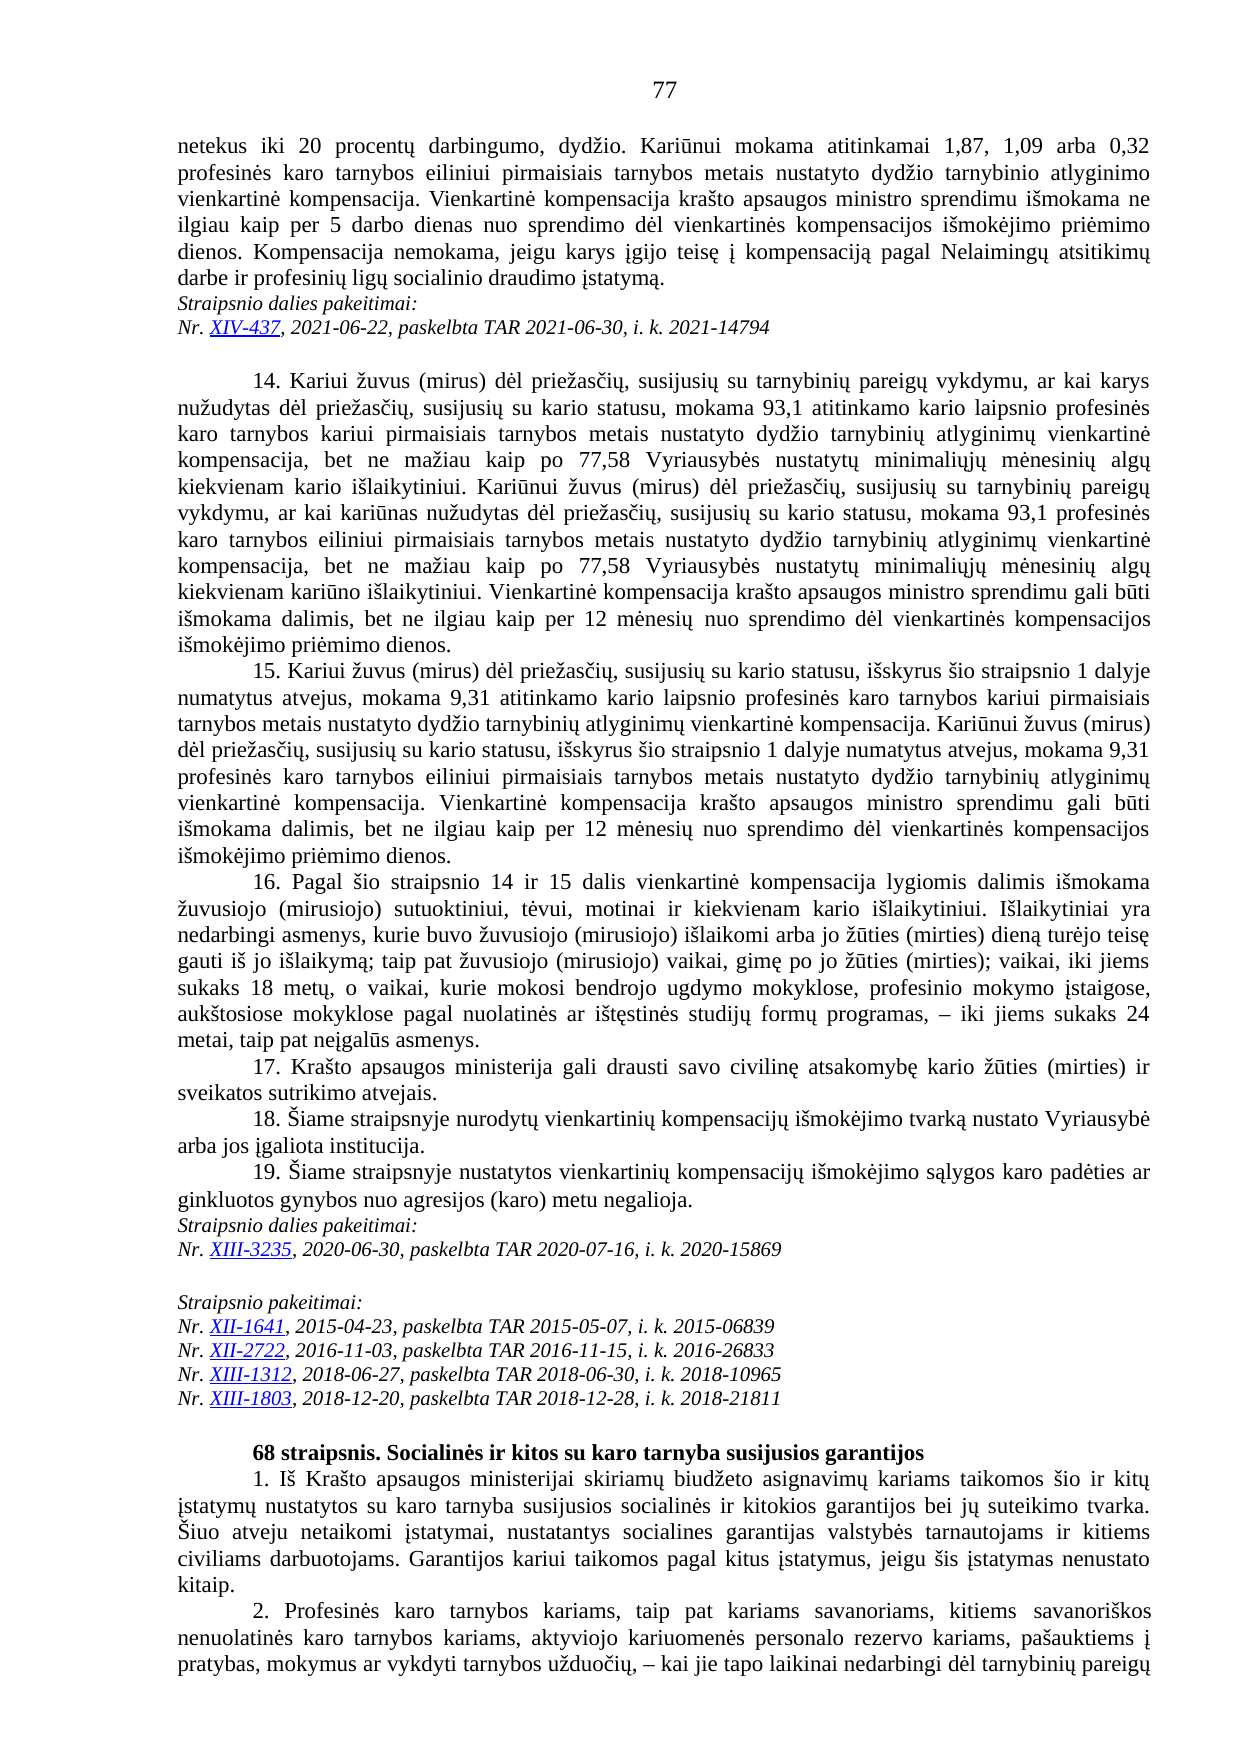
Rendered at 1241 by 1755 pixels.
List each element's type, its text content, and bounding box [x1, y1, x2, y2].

text Nr. XIII-1803, 2018-12-20, paskelbta TAR 2018-12-28, i. k. 2018-21811 [177, 1386, 1152, 1410]
text Straipsnio pakeitimai: [177, 1290, 1152, 1314]
text Nr. XIII-3235, 2020-06-30, paskelbta TAR 2020-07-16, i. k. 2020-15869 [177, 1237, 1152, 1261]
text 16. Pagal šio straipsnio 14 ir 15 dalis vienkartinė kompensacija lygiomis dalimis išmokama žuvusiojo (mirusiojo) sutuoktiniui, tėvui, motinai ir kiekvienam kario išlaikytiniui. Išlaikytiniai yra nedarbingi asmenys, kurie buvo žuvusiojo (mirusiojo) išlaikomi arba jo žūties (mirties) dieną turėjo teisę gauti iš jo išlaikymą; taip pat žuvusiojo (mirusiojo) vaikai, gimę po jo žūties (mirties); vaikai, iki jiems sukaks 18 metų, o vaikai, kurie mokosi bendrojo ugdymo mokyklose, profesinio mokymo įstaigose, aukštosiose mokyklose pagal nuolatinės ar ištęstinės studijų formų programas, – iki jiems sukaks 24 metai, taip pat neįgalūs asmenys. [177, 868, 1152, 1053]
text 14. Kariui žuvus (mirus) dėl priežasčių, susijusių su tarnybinių pareigų vykdymu, ar kai karys nužudytas dėl priežasčių, susijusių su kario statusu, mokama 93,1 atitinkamo kario laipsnio profesinės karo tarnybos kariui pirmaisiais tarnybos metais nustatyto dydžio tarnybinių atlyginimų vienkartinė kompensacija, bet ne mažiau kaip po 77,58 Vyriausybės nustatytų minimaliųjų mėnesinių algų kiekvienam kario išlaikytiniui. Kariūnui žuvus (mirus) dėl priežasčių, susijusių su tarnybinių pareigų vykdymu, ar kai kariūnas nužudytas dėl priežasčių, susijusių su kario statusu, mokama 93,1 profesinės karo tarnybos eiliniui pirmaisiais tarnybos metais nustatyto dydžio tarnybinių atlyginimų vienkartinė kompensacija, bet ne mažiau kaip po 77,58 Vyriausybės nustatytų minimaliųjų mėnesinių algų kiekvienam kariūno išlaikytiniui. Vienkartinė kompensacija krašto apsaugos ministro sprendimu gali būti išmokama dalimis, bet ne ilgiau kaip per 12 mėnesių nuo sprendimo dėl vienkartinės kompensacijos išmokėjimo priėmimo dienos. [177, 367, 1152, 657]
text Nr. XII-1641, 2015-04-23, paskelbta TAR 2015-05-07, i. k. 2015-06839 [177, 1314, 1152, 1338]
text netekus iki 20 procentų darbingumo, dydžio. Kariūnui mokama atitinkamai 1,87, 1,09 arba 0,32 profesinės karo tarnybos eiliniui pirmaisiais tarnybos metais nustatyto dydžio tarnybinio atlyginimo vienkartinė kompensacija. Vienkartinė kompensacija krašto apsaugos ministro sprendimu išmokama ne ilgiau kaip per 5 darbo dienas nuo sprendimo dėl vienkartinės kompensacijos išmokėjimo priėmimo dienos. Kompensacija nemokama, jeigu karys įgijo teisę į kompensaciją pagal Nelaimingų atsitikimų darbe ir profesinių ligų socialinio draudimo įstatymą. [177, 132, 1152, 291]
text 15. Kariui žuvus (mirus) dėl priežasčių, susijusių su kario statusu, išskyrus šio straipsnio 1 dalyje numatytus atvejus, mokama 9,31 atitinkamo kario laipsnio profesinės karo tarnybos kariui pirmaisiais tarnybos metais nustatyto dydžio tarnybinių atlyginimų vienkartinė kompensacija. Kariūnui žuvus (mirus) dėl priežasčių, susijusių su kario statusu, išskyrus šio straipsnio 1 dalyje numatytus atvejus, mokama 9,31 profesinės karo tarnybos eiliniui pirmaisiais tarnybos metais nustatyto dydžio tarnybinių atlyginimų vienkartinė kompensacija. Vienkartinė kompensacija krašto apsaugos ministro sprendimu gali būti išmokama dalimis, bet ne ilgiau kaip per 12 mėnesių nuo sprendimo dėl vienkartinės kompensacijos išmokėjimo priėmimo dienos. [177, 657, 1152, 868]
text 19. Šiame straipsnyje nustatytos vienkartinių kompensacijų išmokėjimo sąlygos karo padėties ar ginkluotos gynybos nuo agresijos (karo) metu negalioja. [177, 1158, 1152, 1213]
text 18. Šiame straipsnyje nurodytų vienkartinių kompensacijų išmokėjimo tvarką nustato Vyriausybė arba jos įgaliota institucija. [177, 1105, 1152, 1158]
text 2. Profesinės karo tarnybos kariams, taip pat kariams savanoriams, kitiems savanoriškos nenuolatinės karo tarnybos kariams, aktyviojo kariuomenės personalo rezervo kariams, pašauktiems į pratybas, mokymus ar vykdyti tarnybos užduočių, – kai jie tapo laikinai nedarbingi dėl tarnybinių pareigų [177, 1597, 1152, 1676]
text Straipsnio dalies pakeitimai: [177, 291, 1152, 315]
text 1. Iš Krašto apsaugos ministerijai skiriamų biudžeto asignavimų kariams taikomos šio ir kitų įstatymų nustatytos su karo tarnyba susijusios socialinės ir kitokios garantijos bei jų suteikimo tvarka. Šiuo atveju netaikomi įstatymai, nustatantys socialines garantijas valstybės tarnautojams ir kitiems civiliams darbuotojams. Garantijos kariui taikomos pagal kitus įstatymus, jeigu šis įstatymas nenustato kitaip. [177, 1466, 1152, 1597]
text 17. Krašto apsaugos ministerija gali drausti savo civilinę atsakomybę kario žūties (mirties) ir sveikatos sutrikimo atvejais. [177, 1053, 1152, 1105]
text Nr. XIV-437, 2021-06-22, paskelbta TAR 2021-06-30, i. k. 2021-14794 [177, 315, 1152, 339]
text 68 straipsnis. Socialinės ir kitos su karo tarnyba susijusios garantijos [177, 1439, 1152, 1466]
text Nr. XII-2722, 2016-11-03, paskelbta TAR 2016-11-15, i. k. 2016-26833 [177, 1338, 1152, 1362]
text Nr. XIII-1312, 2018-06-27, paskelbta TAR 2018-06-30, i. k. 2018-10965 [177, 1362, 1152, 1386]
text Straipsnio dalies pakeitimai: [177, 1213, 1152, 1237]
